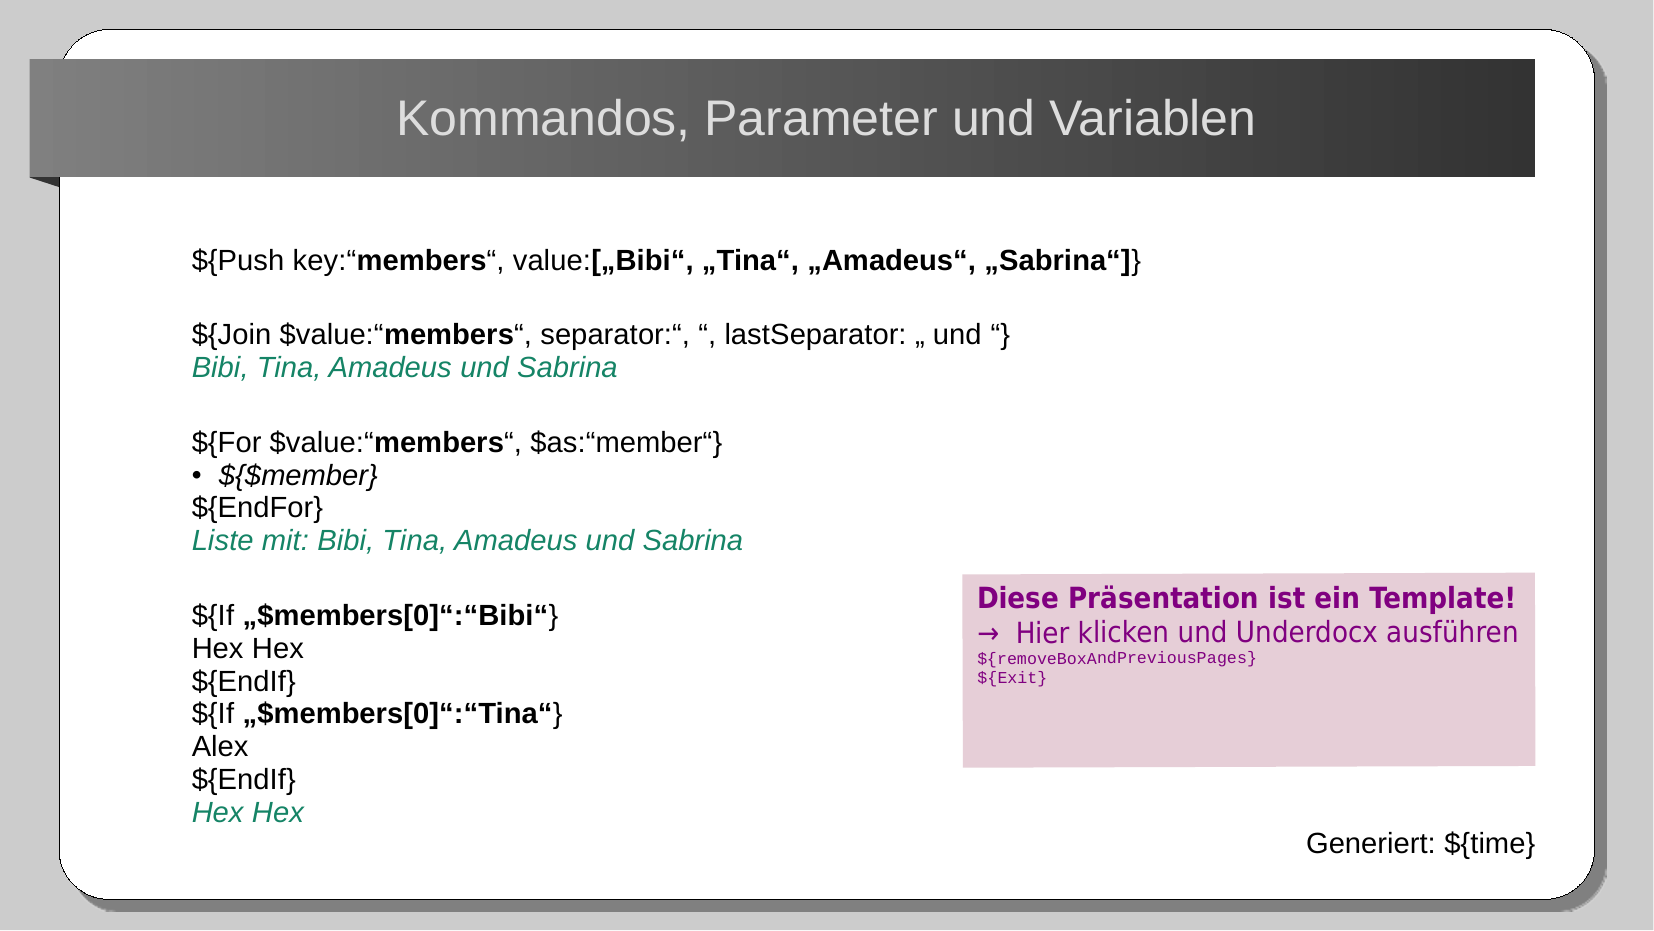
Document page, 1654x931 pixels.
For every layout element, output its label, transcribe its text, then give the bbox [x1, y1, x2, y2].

list Generiert: ${time} [915, 826, 1536, 886]
title Kommandos, Parameter und Variablen [118, 59, 1536, 178]
text_box Diese Präsentation ist ein Template! → Hier klicken und Underdocx ausführen ${removeBoxAndPreviousPages} ${Exit} [962, 572, 1536, 768]
text_box ${Push key:“members“, value:[„Bibi“, „Tina“, „Amadeus“, „Sabrina“]} ${Join $value:“members“, separator:“, “, lastSeparator: „ und “} Bibi, Tina, Amadeus und Sabrina ${For $value:“members“, $as:“member“}  ${$member} ${EndFor} Liste mit: Bibi, Tina, Amadeus und Sabrina ${If „$members[0]“:“Bibi“} Hex Hex ${EndIf} ${If „$members[0]“:“Tina“} Alex ${EndIf} Hex Hex [177, 236, 1477, 857]
